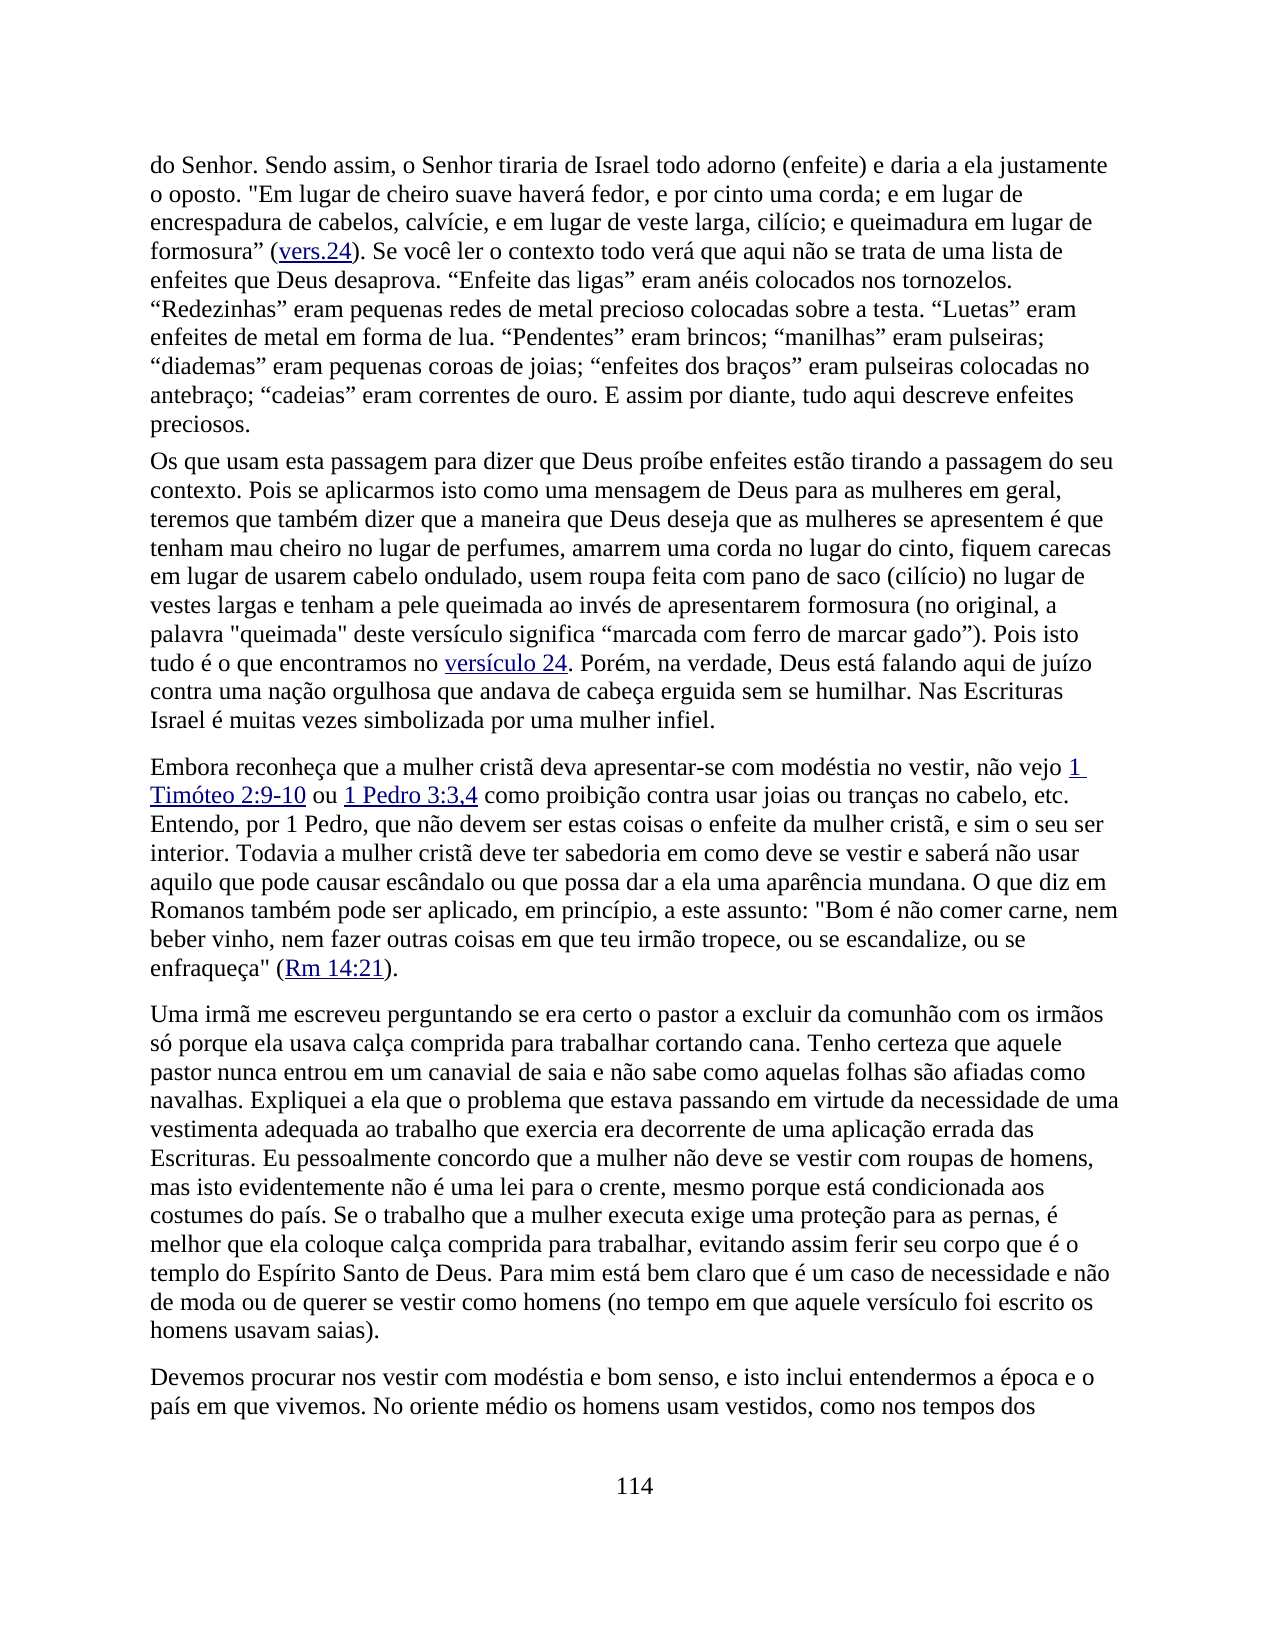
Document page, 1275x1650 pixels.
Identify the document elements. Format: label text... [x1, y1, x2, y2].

text Devemos procurar nos vestir com modéstia e bom senso, e isto inclui entendermos a época e o país em que vivemos. No oriente médio os homens usam vestidos, como nos tempos dos [150, 1362, 1125, 1419]
text do Senhor. Sendo assim, o Senhor tiraria de Israel todo adorno (enfeite) e daria a ela justamente o oposto. "Em lugar de cheiro suave haverá fedor, e por cinto uma corda; e em lugar de encrespadura de cabelos, calvície, e em lugar de veste larga, cilício; e queimadura em lugar de formosura” (vers.24). Se você ler o contexto todo verá que aqui não se trata de uma lista de enfeites que Deus desaprova. “Enfeite das ligas” eram anéis colocados nos tornozelos. “Redezinhas” eram pequenas redes de metal precioso colocadas sobre a testa. “Luetas” eram enfeites de metal em forma de lua. “Pendentes” eram brincos; “manilhas” eram pulseiras; “diademas” eram pequenas coroas de joias; “enfeites dos braços” eram pulseiras colocadas no antebraço; “cadeias” eram correntes de ouro. E assim por diante, tudo aqui descreve enfeites preciosos. [150, 150, 1125, 437]
text Embora reconheça que a mulher cristã deva apresentar-se com modéstia no vestir, não vejo 1 Timóteo 2:9-10 ou 1 Pedro 3:3,4 como proibição contra usar joias ou tranças no cabelo, etc. Entendo, por 1 Pedro, que não devem ser estas coisas o enfeite da mulher cristã, e sim o seu ser interior. Todavia a mulher cristã deve ter sabedoria em como deve se vestir e saberá não usar aquilo que pode causar escândalo ou que possa dar a ela uma aparência mundana. O que diz em Romanos também pode ser aplicado, em princípio, a este assunto: "Bom é não comer carne, nem beber vinho, nem fazer outras coisas em que teu irmão tropece, ou se escandalize, ou se enfraqueça" (Rm 14:21). [150, 752, 1125, 982]
text Uma irmã me escreveu perguntando se era certo o pastor a excluir da comunhão com os irmãos só porque ela usava calça comprida para trabalhar cortando cana. Tenho certeza que aquele pastor nunca entrou em um canavial de saia e não sabe como aquelas folhas são afiadas como navalhas. Expliquei a ela que o problema que estava passando em virtude da necessidade de uma vestimenta adequada ao trabalho que exercia era decorrente de uma aplicação errada das Escrituras. Eu pessoalmente concordo que a mulher não deve se vestir com roupas de homens, mas isto evidentemente não é uma lei para o crente, mesmo porque está condicionada aos costumes do país. Se o trabalho que a mulher executa exige uma proteção para as pernas, é melhor que ela coloque calça comprida para trabalhar, evitando assim ferir seu corpo que é o templo do Espírito Santo de Deus. Para mim está bem claro que é um caso de necessidade e não de moda ou de querer se vestir como homens (no tempo em que aquele versículo foi escrito os homens usavam saias). [150, 999, 1125, 1344]
text Os que usam esta passagem para dizer que Deus proíbe enfeites estão tirando a passagem do seu contexto. Pois se aplicarmos isto como uma mensagem de Deus para as mulheres em geral, teremos que também dizer que a maneira que Deus deseja que as mulheres se apresentem é que tenham mau cheiro no lugar de perfumes, amarrem uma corda no lugar do cinto, fiquem carecas em lugar de usarem cabelo ondulado, usem roupa feita com pano de saco (cilício) no lugar de vestes largas e tenham a pele queimada ao invés de apresentarem formosura (no original, a palavra "queimada" deste versículo significa “marcada com ferro de marcar gado”). Pois isto tudo é o que encontramos no versículo 24. Porém, na verdade, Deus está falando aqui de juízo contra uma nação orgulhosa que andava de cabeça erguida sem se humilhar. Nas Escrituras Israel é muitas vezes simbolizada por uma mulher infiel. [150, 446, 1125, 734]
